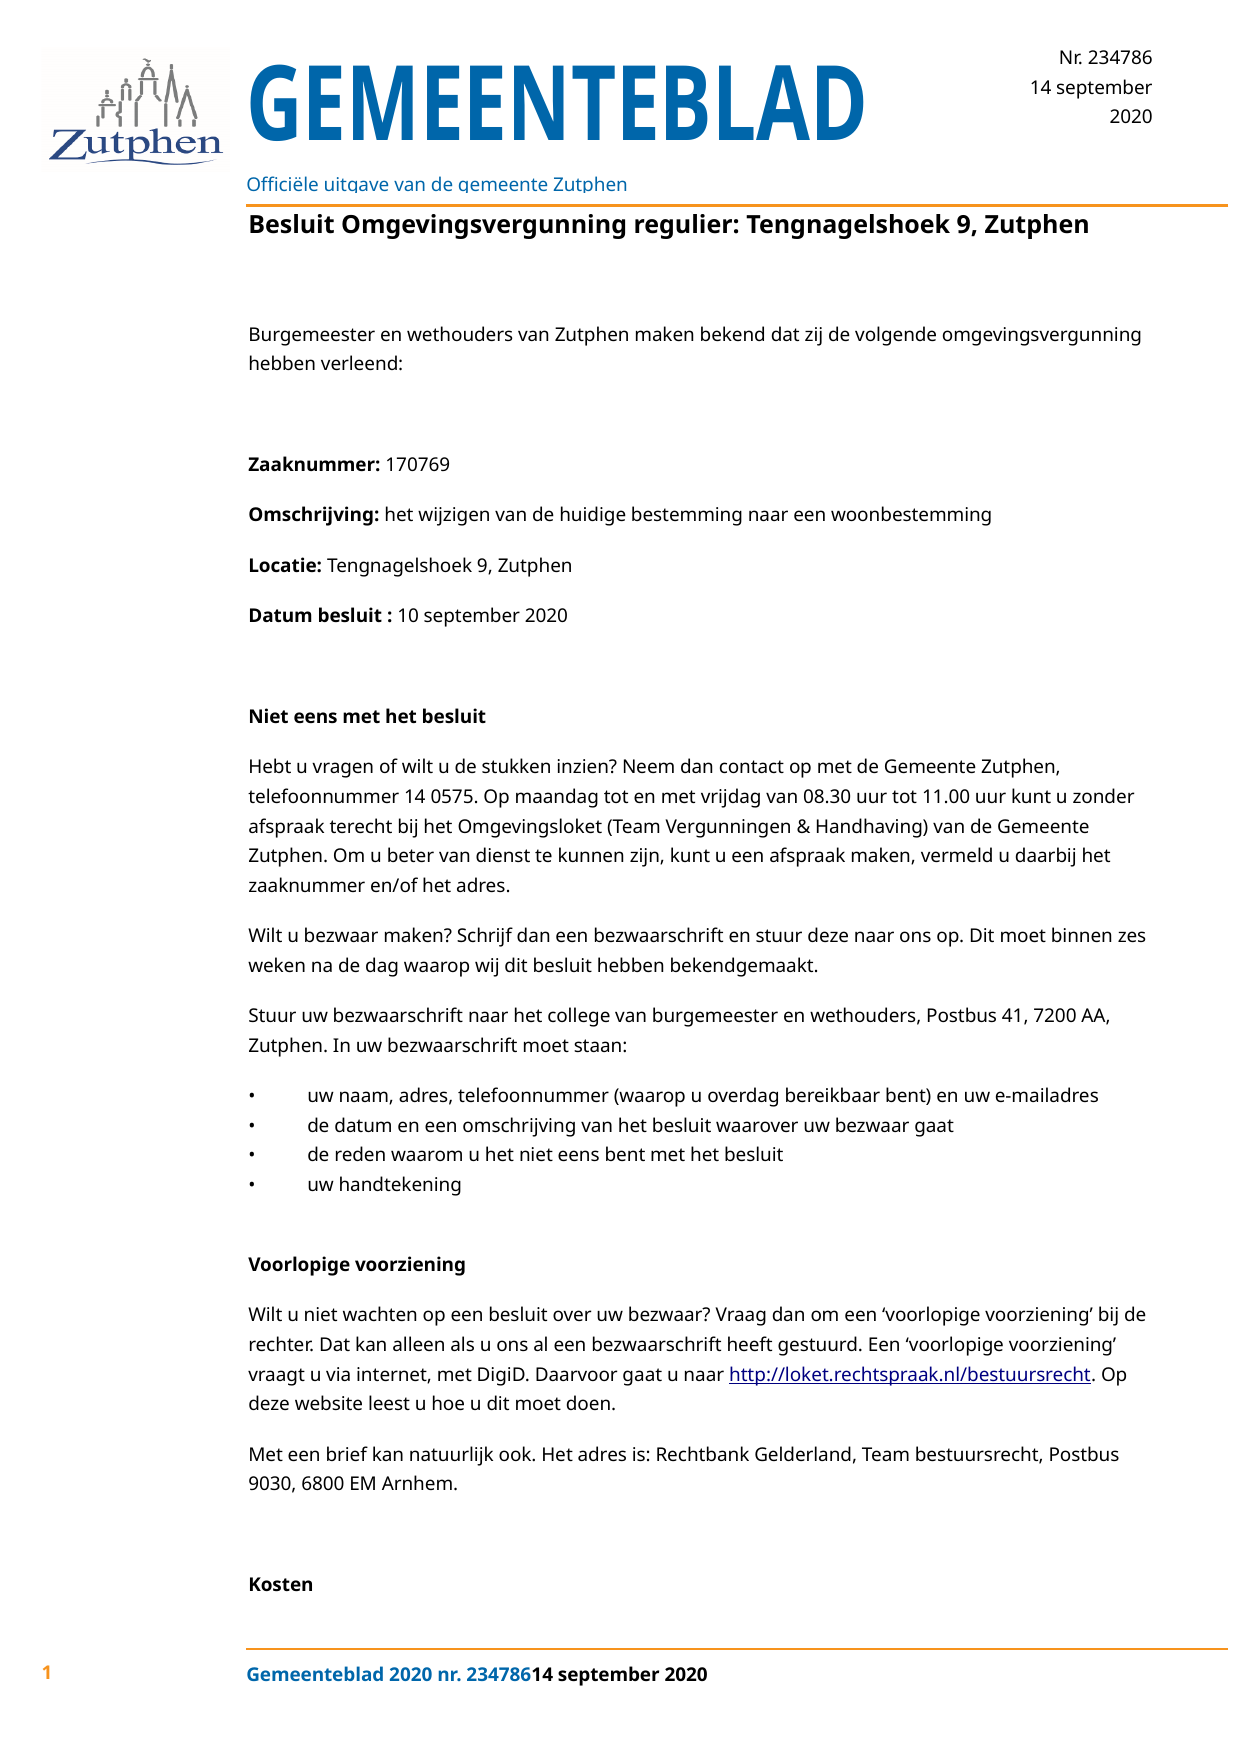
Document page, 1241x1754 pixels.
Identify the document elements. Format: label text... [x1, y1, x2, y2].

list de datum en een omschrijving van het besluit waarover uw bezwaar gaat [248, 1112, 1152, 1138]
text Kosten [248, 1571, 1152, 1597]
list uw naam, adres, telefoonnummer (waarop u overdag bereikbaar bent) en uw e-mailadres [248, 1082, 1152, 1108]
text Zaaknummer: 170769 [248, 451, 1152, 477]
picture [41, 47, 231, 172]
text Niet eens met het besluit [248, 703, 1152, 729]
text Datum besluit : 10 september 2020 [248, 602, 1152, 628]
text Met een brief kan natuurlijk ook. Het adres is: Rechtbank Gelderland, Team bestuursrecht, Postbus 9030, 6800 EM Arnhem. [248, 1441, 1152, 1496]
text Burgemeester en wethouders van Zutphen maken bekend dat zij de volgende omgevingsvergunning hebben verleend: [248, 321, 1152, 376]
text Besluit Omgevingsvergunning regulier: Tengnagelshoek 9, Zutphen [248, 207, 1152, 241]
text Hebt u vragen of wilt u de stukken inzien? Neem dan contact op met de Gemeente Zutphen, telefoonnummer 14 0575. Op maandag tot en met vrijdag van 08.30 uur tot 11.00 uur kunt u zonder afspraak terecht bij het Omgevingsloket (Team Vergunningen & Handhaving) van de Gemeente Zutphen. Om u beter van dienst te kunnen zijn, kunt u een afspraak maken, vermeld u daarbij het zaaknummer en/of het adres. [248, 754, 1152, 898]
text Locatie: Tengnagelshoek 9, Zutphen [248, 552, 1152, 578]
text Wilt u bezwaar maken? Schrijf dan een bezwaarschrift en stuur deze naar ons op. Dit moet binnen zes weken na de dag waarop wij dit besluit hebben bekendgemaakt. [248, 922, 1152, 978]
text Omschrijving: het wijzigen van de huidige bestemming naar een woonbestemming [248, 502, 1152, 527]
text Voorlopige voorziening [248, 1251, 1152, 1277]
text Wilt u niet wachten op een besluit over uw bezwaar? Vraag dan om een ‘voorlopige voorziening’ bij de rechter. Dat kan alleen als u ons al een bezwaarschrift heeft gestuurd. Een ‘voorlopige voorziening’ vraagt u via internet, met DigiD. Daarvoor gaat u naar http://loket.rechtspraak.nl/bestuursrecht. Op deze website leest u hoe u dit moet doen. [248, 1302, 1152, 1416]
text Stuur uw bezwaarschrift naar het college van burgemeester en wethouders, Postbus 41, 7200 AA, Zutphen. In uw bezwaarschrift moet staan: [248, 1002, 1152, 1058]
list de reden waarom u het niet eens bent met het besluit [248, 1142, 1152, 1167]
list uw handtekening [248, 1171, 1152, 1197]
